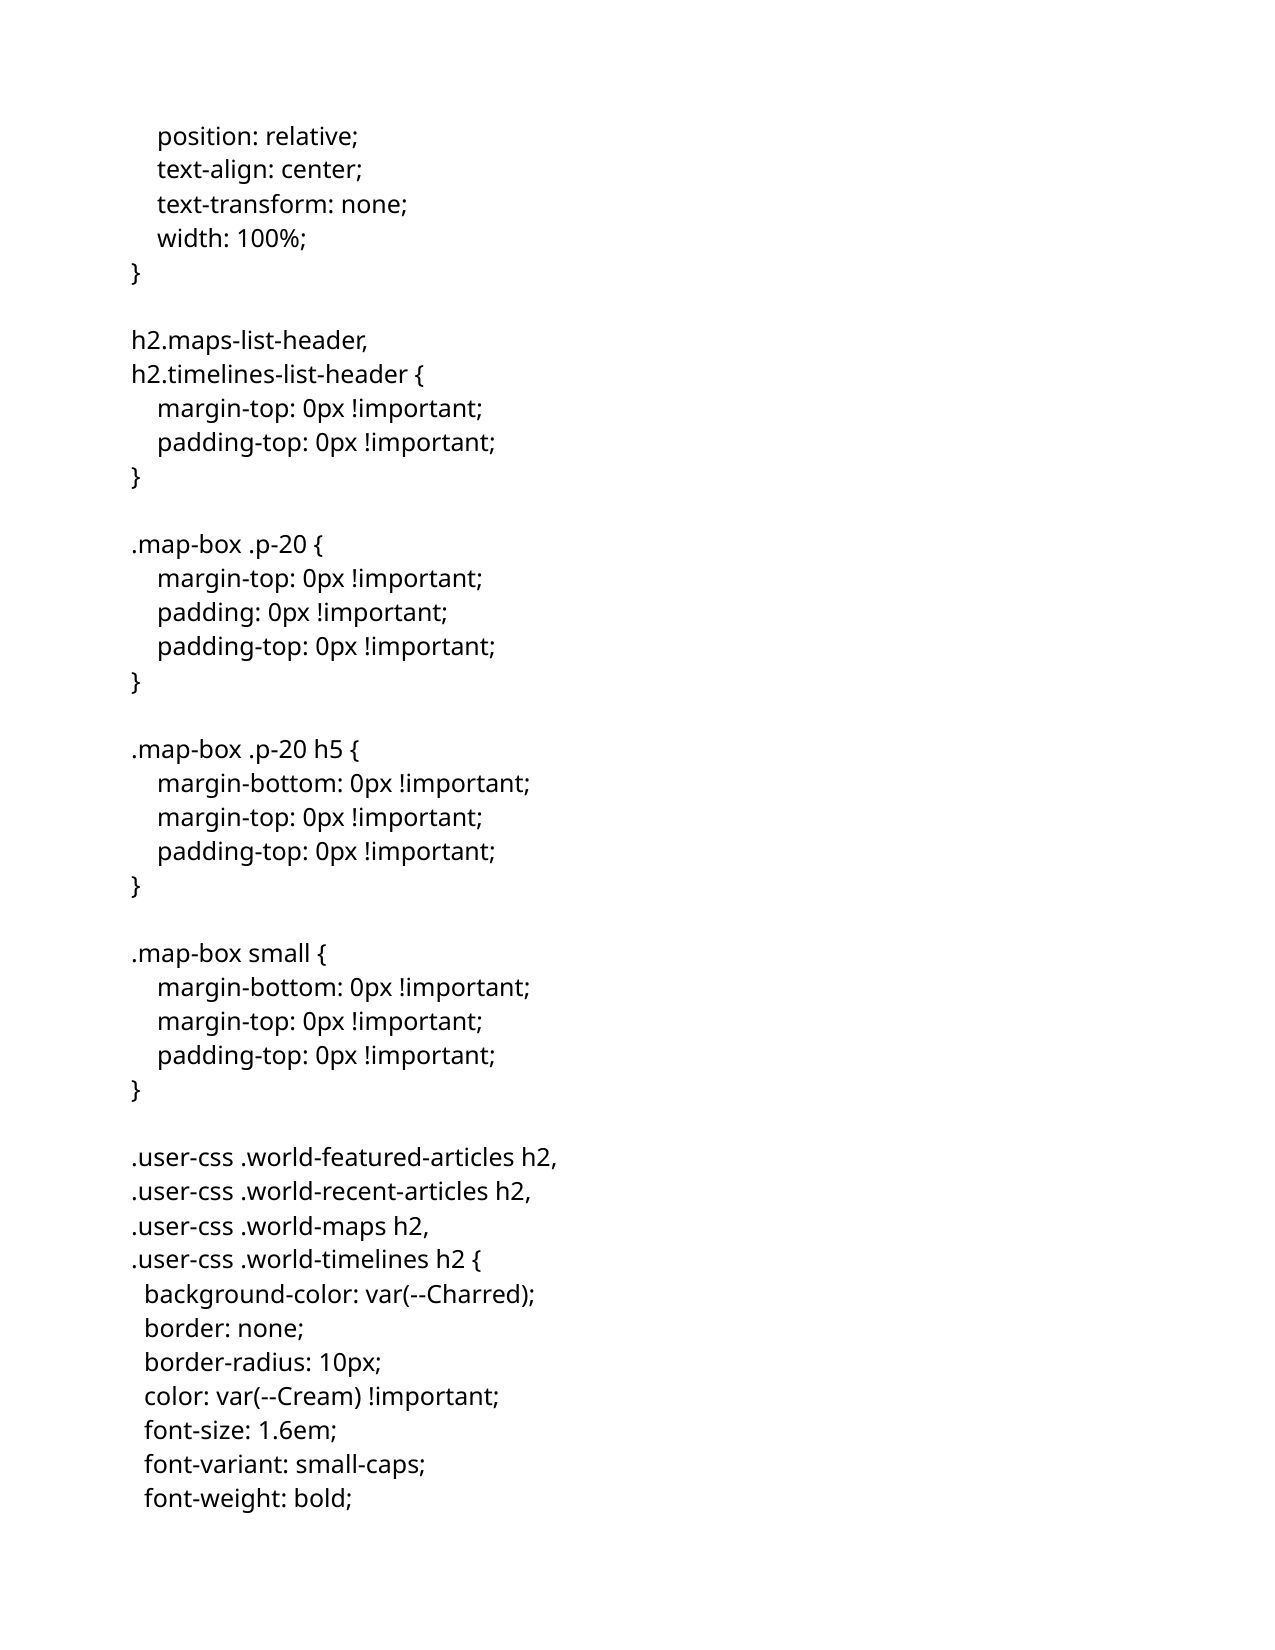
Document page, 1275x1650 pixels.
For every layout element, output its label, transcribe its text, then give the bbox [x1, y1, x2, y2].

text position: relative; text-align: center; text-transform: none; width: 100%; } h2.maps-list-header, h2.timelines-list-header { margin-top: 0px !important; padding-top: 0px !important; } .map-box .p-20 { margin-top: 0px !important; padding: 0px !important; padding-top: 0px !important; } .map-box .p-20 h5 { margin-bottom: 0px !important; margin-top: 0px !important; padding-top: 0px !important; } .map-box small { margin-bottom: 0px !important; margin-top: 0px !important; padding-top: 0px !important; } .user-css .world-featured-articles h2, .user-css .world-recent-articles h2, .user-css .world-maps h2, .user-css .world-timelines h2 { background-color: var(--Charred); border: none; border-radius: 10px; color: var(--Cream) !important; font-size: 1.6em; font-variant: small-caps; font-weight: bold; [118, 118, 1157, 1515]
